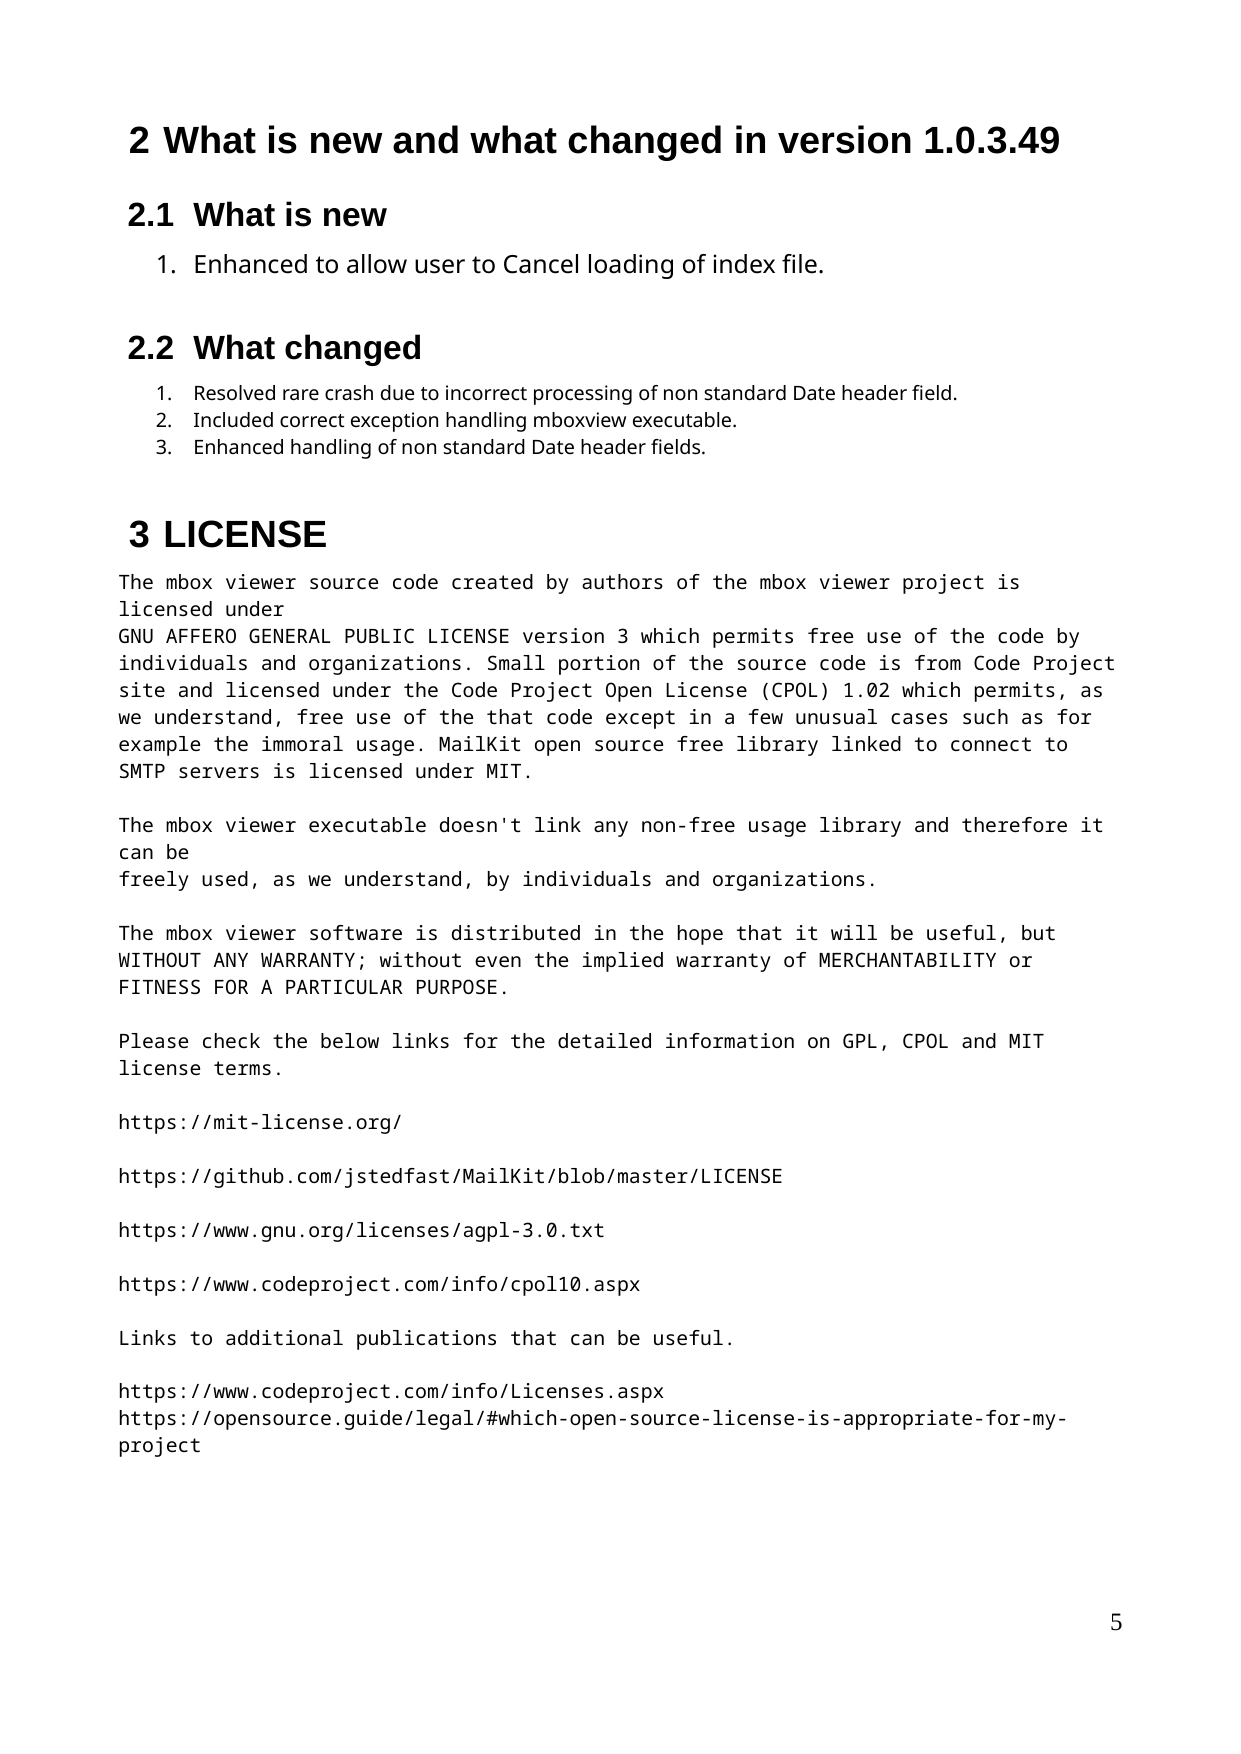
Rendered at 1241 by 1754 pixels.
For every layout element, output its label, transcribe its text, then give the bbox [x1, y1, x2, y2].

list Resolved rare crash due to incorrect processing of non standard Date header field. [156, 379, 1122, 406]
text https://www.codeproject.com/info/Licenses.aspx [118, 1378, 1122, 1405]
text https://www.gnu.org/licenses/agpl-3.0.txt [118, 1216, 1122, 1243]
list Enhanced handling of non standard Date header fields. [156, 433, 1122, 460]
text https://www.codeproject.com/info/cpol10.aspx [118, 1270, 1122, 1297]
text Links to additional publications that can be useful. [118, 1324, 1122, 1351]
subtitle LICENSE [118, 512, 1122, 556]
text https://mit-license.org/ [118, 1108, 1122, 1135]
subtitle What is new and what changed in version 1.0.3.49 [118, 118, 1122, 162]
text Please check the below links for the detailed information on GPL, CPOL and MIT license terms. [118, 1027, 1122, 1081]
text GNU AFFERO GENERAL PUBLIC LICENSE version 3 which permits free use of the code by individuals and organizations. Small portion of the source code is from Code Project site and licensed under the Code Project Open License (CPOL) 1.02 which permits, as we understand, free use of the that code except in a few unusual cases such as for example the immoral usage. MailKit open source free library linked to connect to SMTP servers is licensed under MIT. [118, 622, 1122, 784]
text The mbox viewer executable doesn't link any non-free usage library and therefore it can be [118, 811, 1122, 865]
subtitle What is new [118, 195, 1122, 234]
list Included correct exception handling mboxview executable. [156, 406, 1122, 433]
text The mbox viewer source code created by authors of the mbox viewer project is licensed under [118, 568, 1122, 622]
text https://github.com/jstedfast/MailKit/blob/master/LICENSE [118, 1162, 1122, 1189]
text freely used, as we understand, by individuals and organizations. [118, 865, 1122, 892]
text https://opensource.guide/legal/#which-open-source-license-is-appropriate-for-my-project [118, 1405, 1122, 1459]
list Enhanced to allow user to Cancel loading of index file. [156, 246, 1122, 280]
subtitle What changed [118, 328, 1122, 367]
text The mbox viewer software is distributed in the hope that it will be useful, but WITHOUT ANY WARRANTY; without even the implied warranty of MERCHANTABILITY or FITNESS FOR A PARTICULAR PURPOSE. [118, 919, 1122, 1000]
